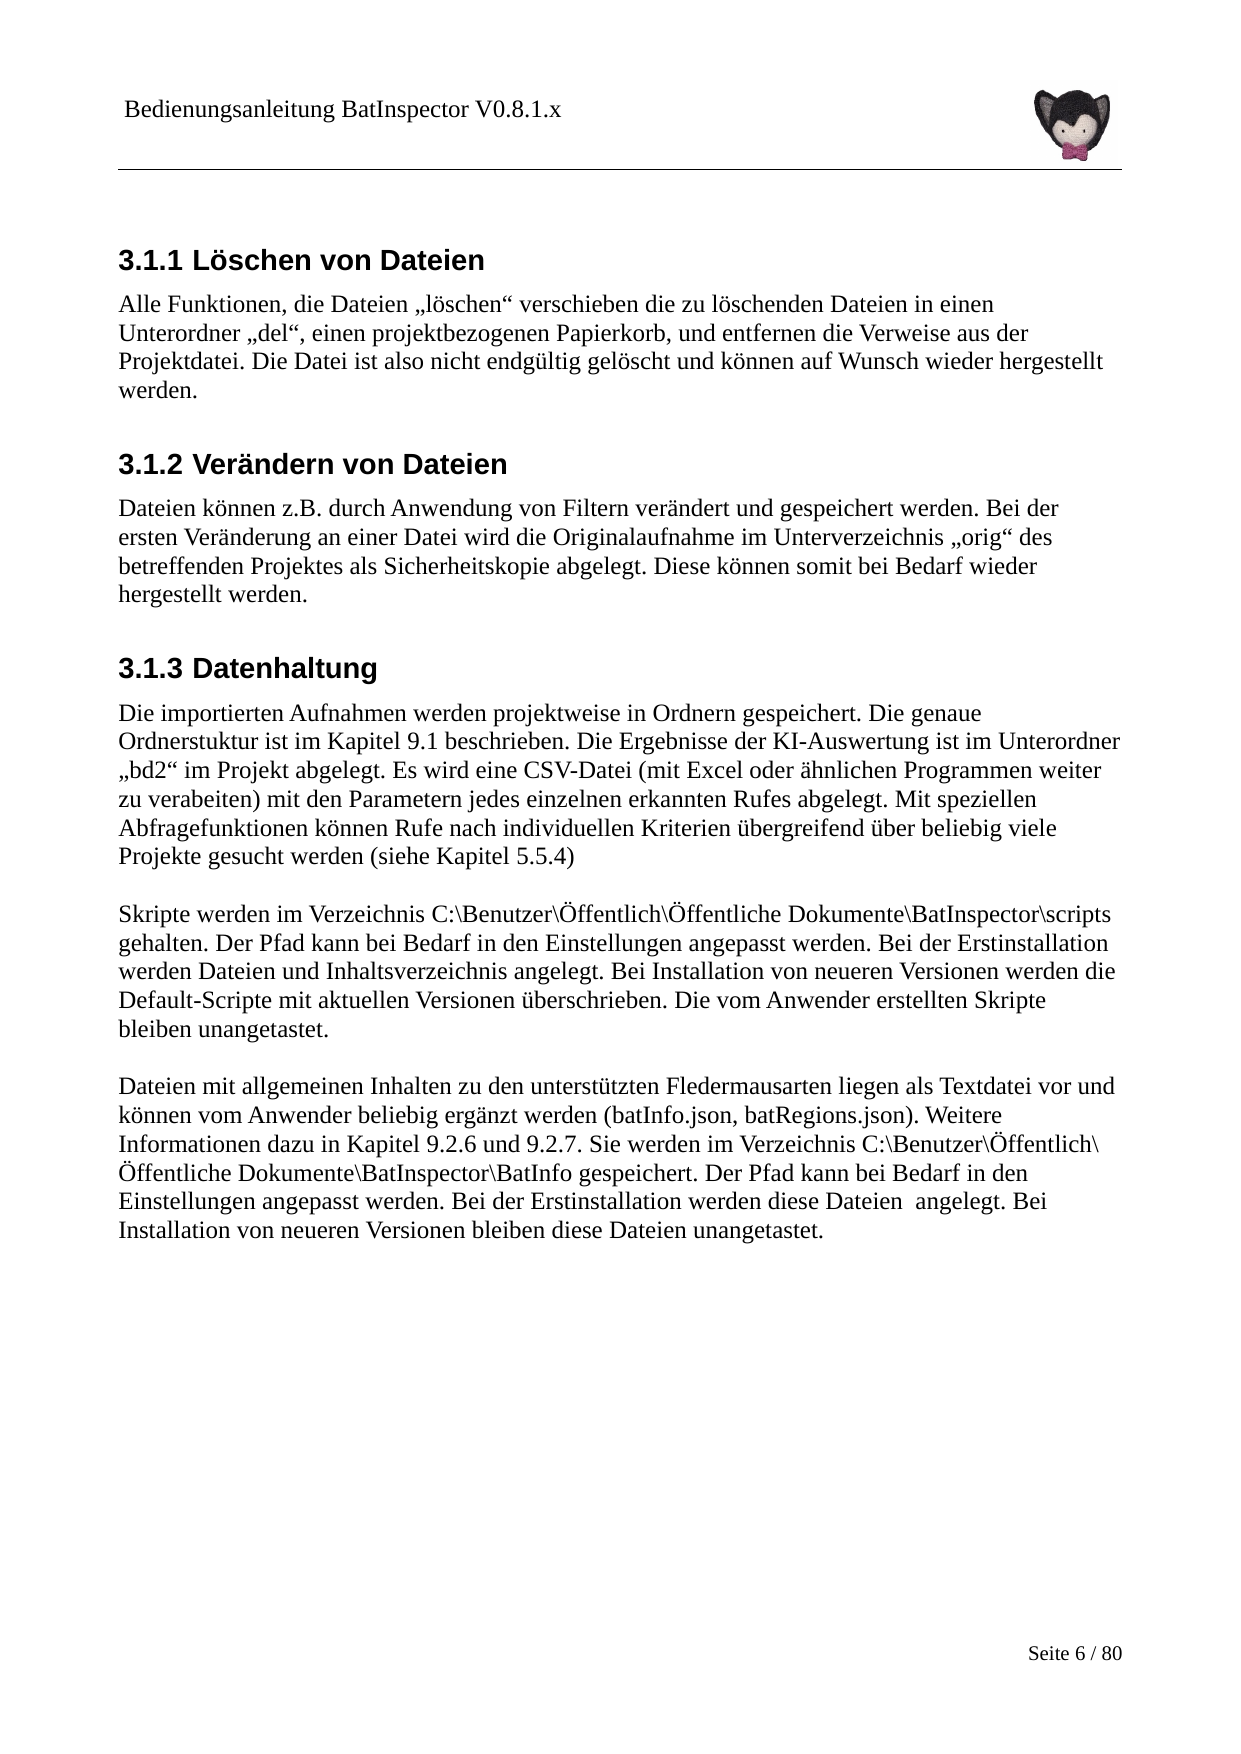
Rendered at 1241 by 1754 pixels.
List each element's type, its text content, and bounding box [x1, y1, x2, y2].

subtitle Verändern von Dateien [118, 447, 1122, 481]
picture [1030, 80, 1119, 169]
subtitle Löschen von Dateien [118, 243, 1122, 276]
text Dateien mit allgemeinen Inhalten zu den unterstützten Fledermausarten liegen als Textdatei vor und können vom Anwender beliebig ergänzt werden (batInfo.json, batRegions.json). Weitere Informationen dazu in Kapitel 9.2.6 und 9.2.7. Sie werden im Verzeichnis C:\Benutzer\Öffentlich\Öffentliche Dokumente\BatInspector\BatInfo gespeichert. Der Pfad kann bei Bedarf in den Einstellungen angepasst werden. Bei der Erstinstallation werden diese Dateien angelegt. Bei Installation von neueren Versionen bleiben diese Dateien unangetastet. [118, 1071, 1122, 1244]
text Die importierten Aufnahmen werden projektweise in Ordnern gespeichert. Die genaue Ordnerstuktur ist im Kapitel 9.1 beschrieben. Die Ergebnisse der KI-Auswertung ist im Unterordner „bd2“ im Projekt abgelegt. Es wird eine CSV-Datei (mit Excel oder ähnlichen Programmen weiter zu verabeiten) mit den Parametern jedes einzelnen erkannten Rufes abgelegt. Mit speziellen Abfragefunktionen können Rufe nach individuellen Kriterien übergreifend über beliebig viele Projekte gesucht werden (siehe Kapitel 5.5.4) [118, 698, 1122, 870]
text Dateien können z.B. durch Anwendung von Filtern verändert und gespeichert werden. Bei der ersten Veränderung an einer Datei wird die Originalaufnahme im Unterverzeichnis „orig“ des betreffenden Projektes als Sicherheitskopie abgelegt. Diese können somit bei Bedarf wieder hergestellt werden. [118, 493, 1122, 608]
text Alle Funktionen, die Dateien „löschen“ verschieben die zu löschenden Dateien in einen Unterordner „del“, einen projektbezogenen Papierkorb, und entfernen die Verweise aus der Projektdatei. Die Datei ist also nicht endgültig gelöscht und können auf Wunsch wieder hergestellt werden. [118, 289, 1122, 404]
text Skripte werden im Verzeichnis C:\Benutzer\Öffentlich\Öffentliche Dokumente\BatInspector\scripts gehalten. Der Pfad kann bei Bedarf in den Einstellungen angepasst werden. Bei der Erstinstallation werden Dateien und Inhaltsverzeichnis angelegt. Bei Installation von neueren Versionen werden die Default-Scripte mit aktuellen Versionen überschrieben. Die vom Anwender erstellten Skripte bleiben unangetastet. [118, 899, 1122, 1043]
subtitle Datenhaltung [118, 652, 1122, 685]
